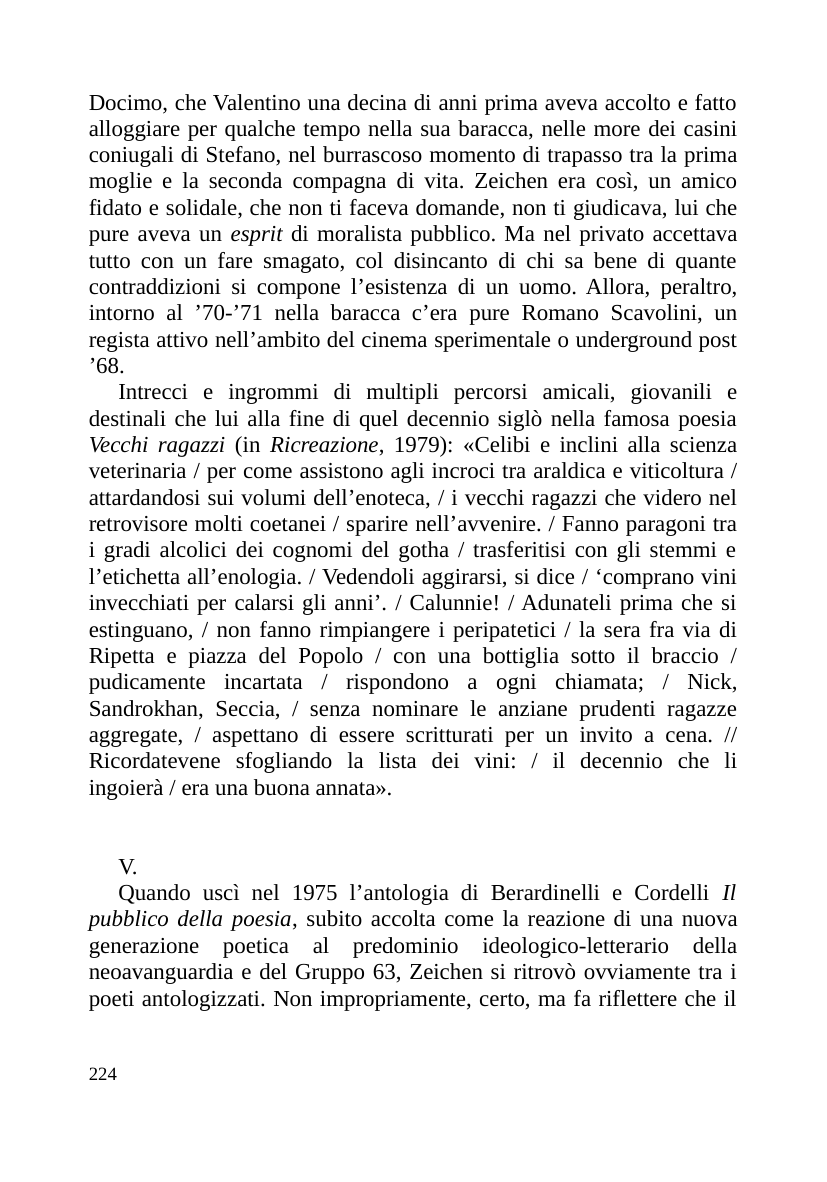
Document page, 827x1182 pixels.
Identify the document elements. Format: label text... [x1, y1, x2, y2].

text Intrecci e ingrommi di multipli percorsi amicali, giovanili e destinali che lui alla fine di quel decennio siglò nella famosa poesia Vecchi ragazzi (in Ricreazione, 1979): «Celibi e inclini alla scienza veterinaria / per come assistono agli incroci tra araldica e viticoltura / attardandosi sui volumi dell’enoteca, / i vecchi ragazzi che videro nel retrovisore molti coetanei / sparire nell’avvenire. / Fanno paragoni tra i gradi alcolici dei cognomi del gotha / trasferitisi con gli stemmi e l’etichetta all’enologia. / Vedendoli aggirarsi, si dice / ‘comprano vini invecchiati per calarsi gli anni’. / Calunnie! / Adunateli prima che si estinguano, / non fanno rimpiangere i peripatetici / la sera fra via di Ripetta e piazza del Popolo / con una bottiglia sotto il braccio / pudicamente incartata / rispondono a ogni chiamata; / Nick, Sandrokhan, Seccia, / senza nominare le anziane prudenti ragazze aggregate, / aspettano di essere scritturati per un invito a cena. // Ricordatevene sfogliando la lista dei vini: / il decennio che li ingoierà / era una buona annata». [88, 378, 738, 800]
text V. [88, 853, 738, 879]
text Docimo, che Valentino una decina di anni prima aveva accolto e fatto alloggiare per qualche tempo nella sua baracca, nelle more dei casini coniugali di Stefano, nel burrascoso momento di trapasso tra la prima moglie e la seconda compagna di vita. Zeichen era così, un amico fidato e solidale, che non ti faceva domande, non ti giudicava, lui che pure aveva un esprit di moralista pubblico. Ma nel privato accettava tutto con un fare smagato, col disincanto di chi sa bene di quante contraddizioni si compone l’esistenza di un uomo. Allora, peraltro, intorno al ’70-’71 nella baracca c’era pure Romano Scavolini, un regista attivo nell’ambito del cinema sperimentale o underground post ’68. [88, 88, 738, 378]
text Quando uscì nel 1975 l’antologia di Berardinelli e Cordelli Il pubblico della poesia, subito accolta come la reazione di una nuova generazione poetica al predominio ideologico-letterario della neoavanguardia e del Gruppo 63, Zeichen si ritrovò ovviamente tra i poeti antologizzati. Non impropriamente, certo, ma fa riflettere che il [88, 879, 738, 1011]
